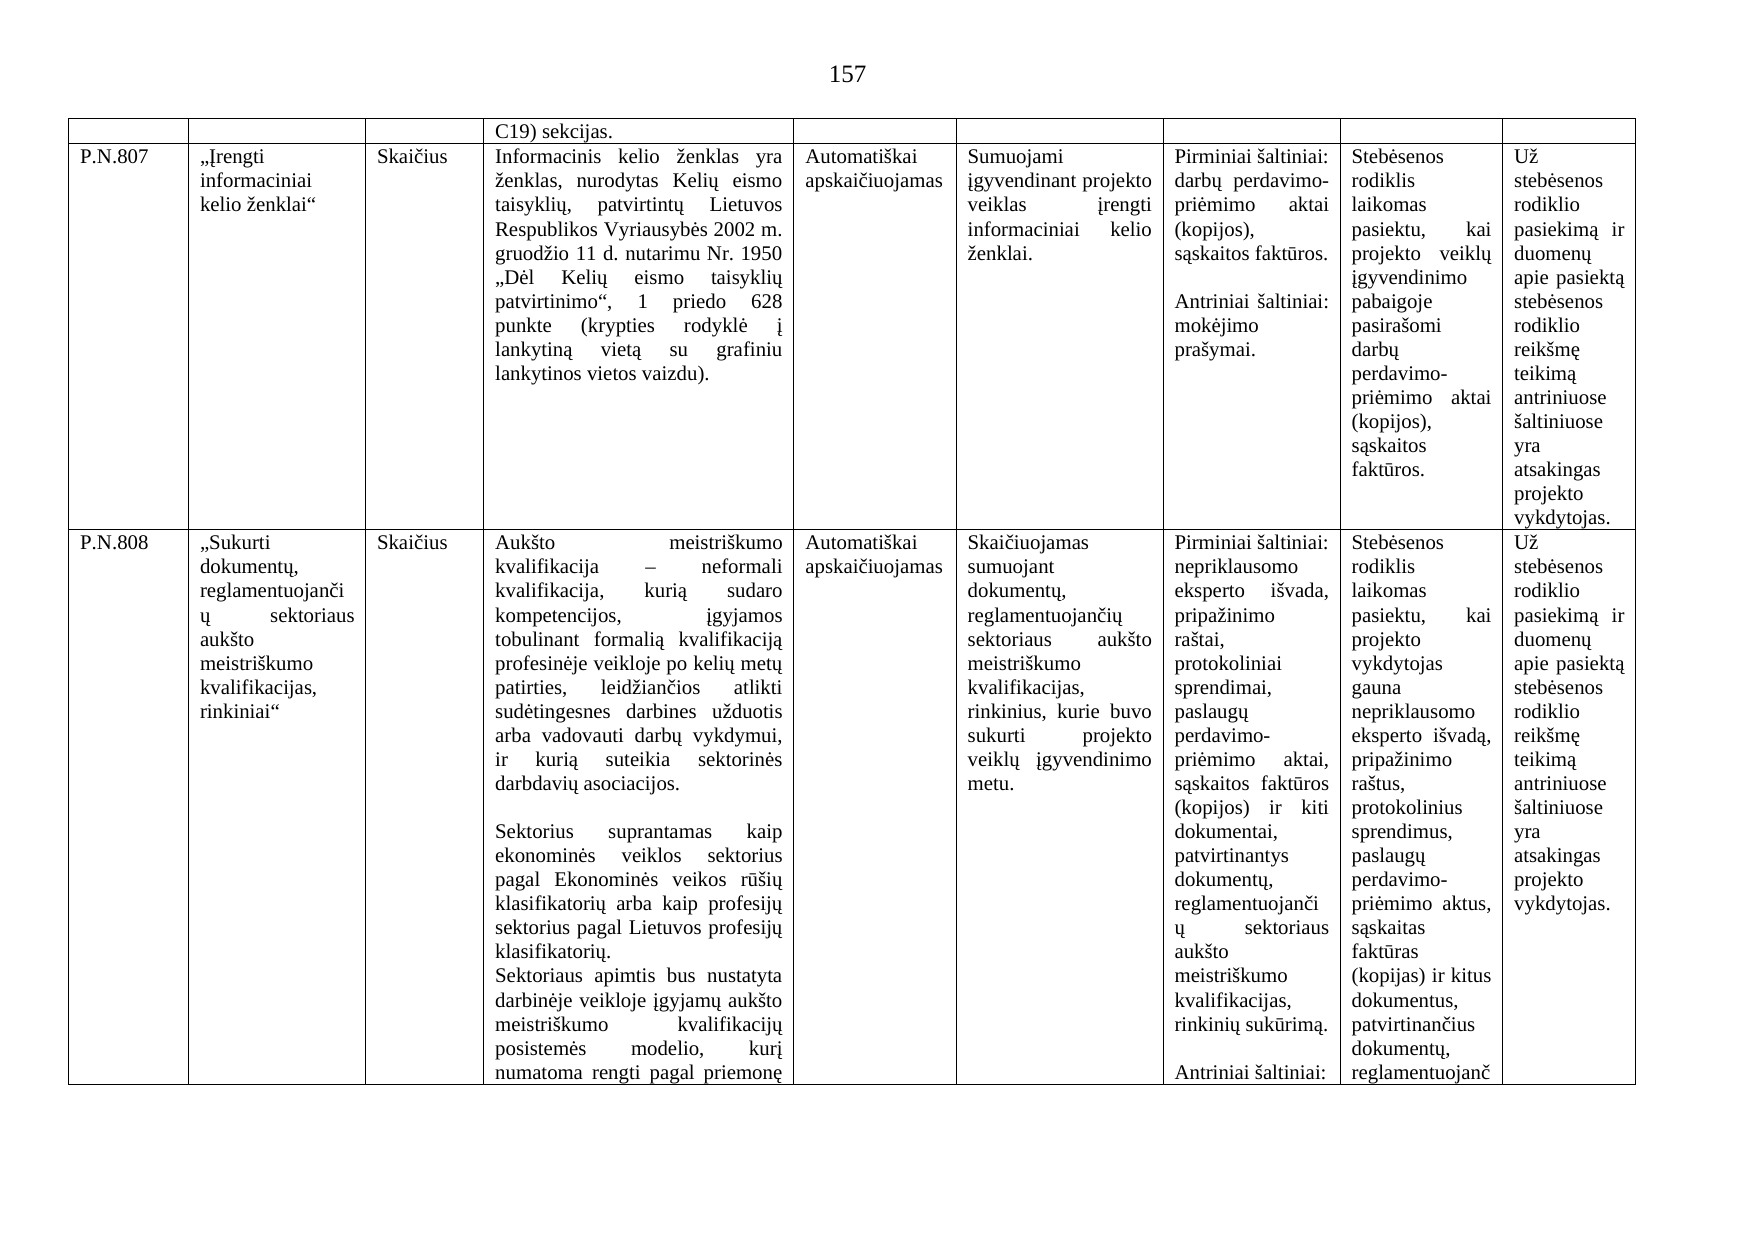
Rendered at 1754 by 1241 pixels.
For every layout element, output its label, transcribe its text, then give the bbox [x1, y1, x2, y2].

table_cell [794, 119, 956, 143]
table_cell [1503, 119, 1635, 143]
table_cell [957, 119, 1163, 143]
table_cell „Įrengti informaciniai kelio ženklai“ [189, 144, 365, 529]
table_cell Automatiškai apskaičiuojamas [794, 144, 956, 529]
table_cell Skaičius [366, 530, 483, 1084]
table_cell [1341, 119, 1502, 143]
table_cell [366, 119, 483, 143]
table_cell Pirminiai šaltiniai: darbų perdavimo-priėmimo aktai (kopijos), sąskaitos faktūros. Antriniai šaltiniai: mokėjimo prašymai. [1164, 144, 1340, 529]
table_cell Automatiškai apskaičiuojamas [794, 530, 956, 1084]
table_cell Aukšto meistriškumo kvalifikacija – neformali kvalifikacija, kurią sudaro kompetencijos, įgyjamos tobulinant formalią kvalifikaciją profesinėje veikloje po kelių metų patirties, leidžiančios atlikti sudėtingesnes darbines užduotis arba vadovauti darbų vykdymui, ir kurią suteikia sektorinės darbdavių asociacijos. Sektorius suprantamas kaip ekonominės veiklos sektorius pagal Ekonominės veikos rūšių klasifikatorių arba kaip profesijų sektorius pagal Lietuvos profesijų klasifikatorių. Sektoriaus apimtis bus nustatyta darbinėje veikloje įgyjamų aukšto meistriškumo kvalifikacijų posistemės modelio, kurį numatoma rengti pagal priemonę [484, 530, 793, 1084]
table_cell P.N.807 [69, 144, 188, 529]
table_cell Informacinis kelio ženklas yra ženklas, nurodytas Kelių eismo taisyklių, patvirtintų Lietuvos Respublikos Vyriausybės 2002 m. gruodžio 11 d. nutarimu Nr. 1950 „Dėl Kelių eismo taisyklių patvirtinimo“, 1 priedo 628 punkte (krypties rodyklė į lankytiną vietą su grafiniu lankytinos vietos vaizdu). [484, 144, 793, 529]
table_cell C19) sekcijas. [484, 119, 793, 143]
table_cell Sumuojami įgyvendinant projekto veiklas įrengti informaciniai kelio ženklai. [957, 144, 1163, 529]
table_cell Stebėsenos rodiklis laikomas pasiektu, kai projekto vykdytojas gauna nepriklausomo eksperto išvadą, pripažinimo raštus, protokolinius sprendimus, paslaugų perdavimo-priėmimo aktus, sąskaitas faktūras (kopijas) ir kitus dokumentus, patvirtinančius dokumentų, reglamentuojanč [1341, 530, 1502, 1084]
table_cell Skaičius [366, 144, 483, 529]
table_cell „Sukurti dokumentų, reglamentuojančių sektoriaus aukšto meistriškumo kvalifikacijas, rinkiniai“ [189, 530, 365, 1084]
table_cell [189, 119, 365, 143]
table_cell Už stebėsenos rodiklio pasiekimą ir duomenų apie pasiektą stebėsenos rodiklio reikšmę teikimą antriniuose šaltiniuose yra atsakingas projekto vykdytojas. [1503, 530, 1635, 1084]
table_cell Skaičiuojamas sumuojant dokumentų, reglamentuojančių sektoriaus aukšto meistriškumo kvalifikacijas, rinkinius, kurie buvo sukurti projekto veiklų įgyvendinimo metu. [957, 530, 1163, 1084]
table_cell Stebėsenos rodiklis laikomas pasiektu, kai projekto veiklų įgyvendinimo pabaigoje pasirašomi darbų perdavimo-priėmimo aktai (kopijos), sąskaitos faktūros. [1341, 144, 1502, 529]
table_cell Už stebėsenos rodiklio pasiekimą ir duomenų apie pasiektą stebėsenos rodiklio reikšmę teikimą antriniuose šaltiniuose yra atsakingas projekto vykdytojas. [1503, 144, 1635, 529]
table_cell [69, 119, 188, 143]
table_cell Pirminiai šaltiniai: nepriklausomo eksperto išvada, pripažinimo raštai, protokoliniai sprendimai, paslaugų perdavimo-priėmimo aktai, sąskaitos faktūros (kopijos) ir kiti dokumentai, patvirtinantys dokumentų, reglamentuojančių sektoriaus aukšto meistriškumo kvalifikacijas, rinkinių sukūrimą. Antriniai šaltiniai: [1164, 530, 1340, 1084]
table_cell P.N.808 [69, 530, 188, 1084]
